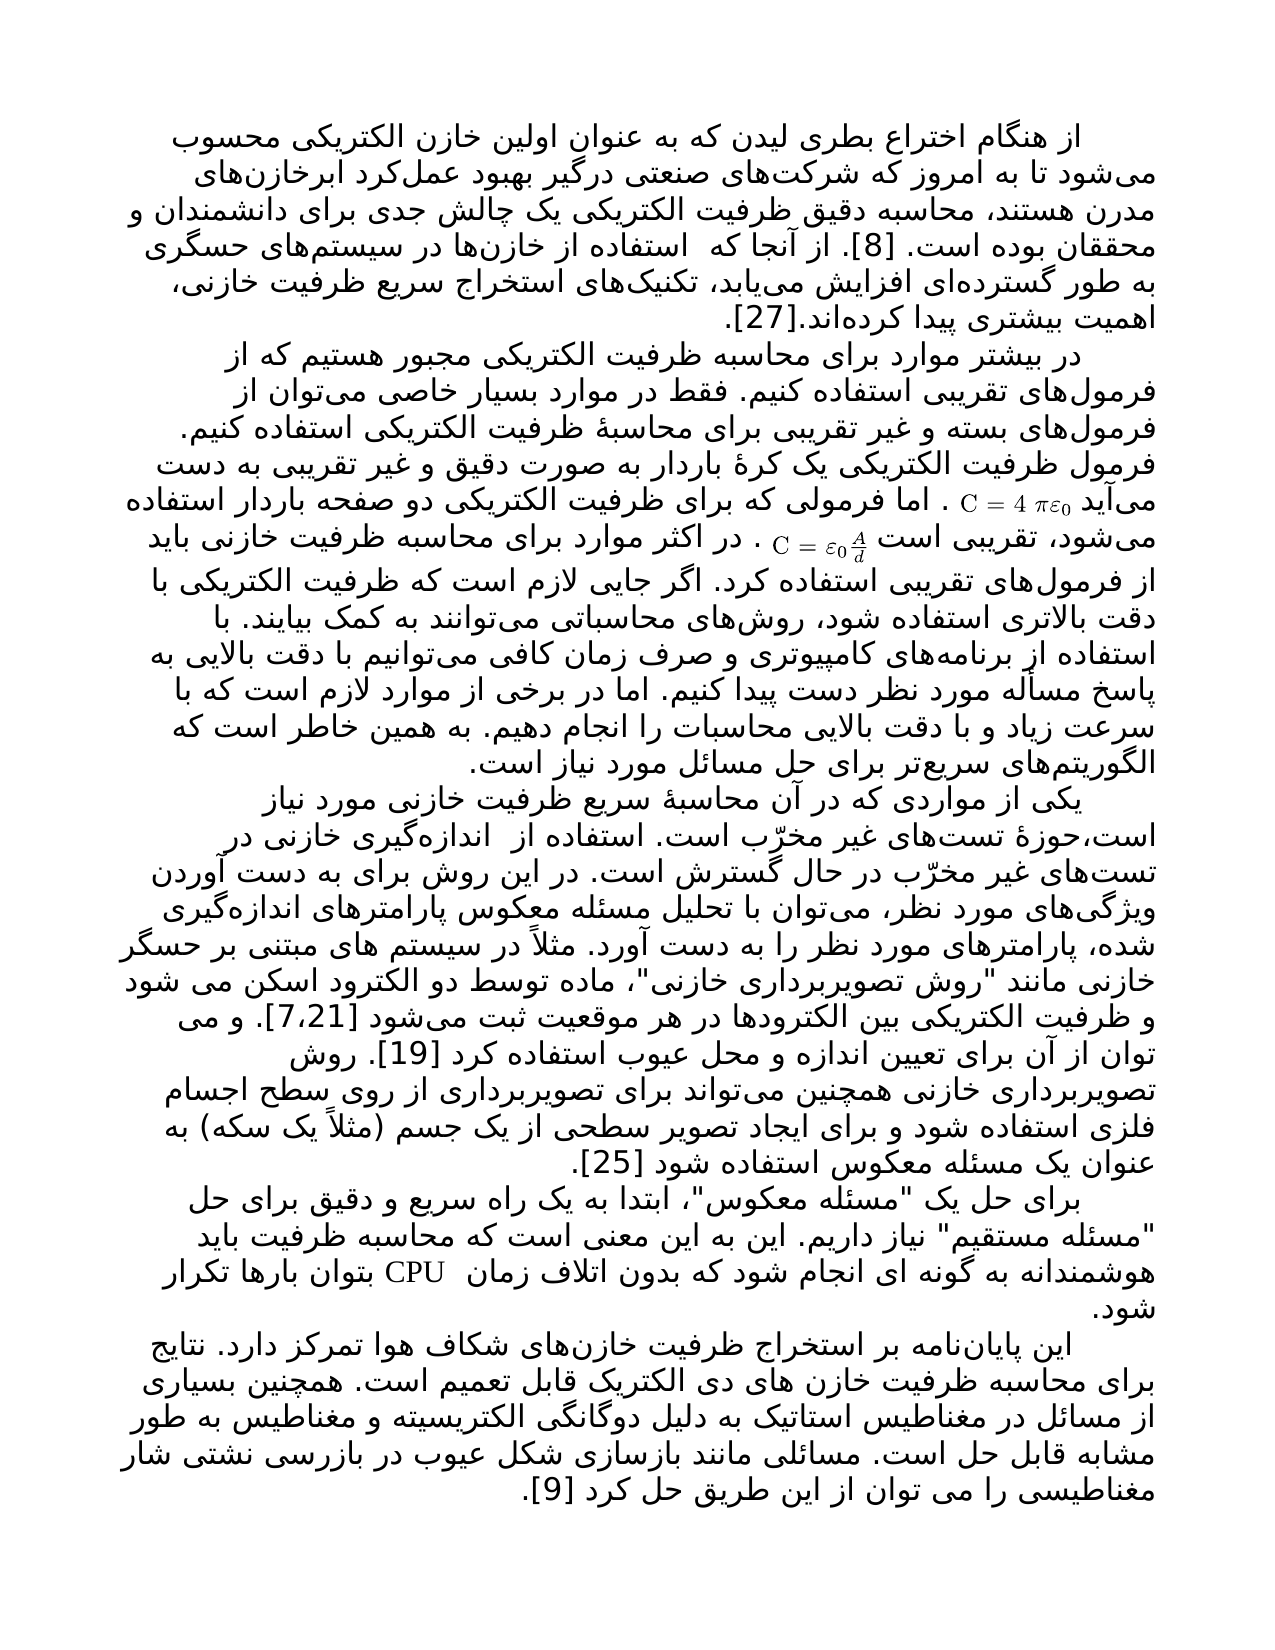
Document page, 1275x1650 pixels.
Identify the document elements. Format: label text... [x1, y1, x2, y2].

text یکی از مواردی که در آن محاسبهٔ سریع ظرفیت خازنی مورد نیاز است،‌حوزهٔ تست‌های غیر مخرّب است. استفاده از اندازه‌گیری خازنی در تست‌های غیر مخرّب در حال گسترش است. در این روش‌ برای به دست آوردن ویژگی‌های مورد نظر، می‌توان با تحلیل مسئله معکوس پارامترهای اندازه‌گیری شده، پارامترهای مورد نظر را به دست آورد. مثلاً در سیستم های مبتنی بر حسگر خازنی مانند "روش تصویربرداری خازنی"، ماده توسط دو الکترود اسکن می شود و ظرفیت الکتریکی بین الکترودها در هر موقعیت ثبت می‌شود [7،21]. و می توان از آن برای تعیین اندازه و محل عیوب استفاده کرد [19]. روش تصویربرداری خازنی همچنین می‌تواند برای تصویربرداری از روی سطح اجسام فلزی استفاده شود و برای ایجاد تصویر سطحی از یک جسم (مثلاً یک سکه) به عنوان یک مسئله معکوس استفاده شود [25]. [118, 781, 1157, 1181]
text در بیشتر موارد برای محاسبه ظرفیت الکتریکی مجبور هستیم که از فرمول‌های تقریبی استفاده کنیم. فقط در موارد بسیار خاصی می‌توان از فرمول‌های بسته و غیر تقریبی برای محاسبهٔ ظرفیت الکتریکی استفاده کنیم. فرمول ظرفیت الکتریکی یک کرهٔ باردار به صورت دقیق و غیر تقریبی به دست می‌آید . اما فرمولی که برای ظرفیت الکتریکی دو صفحه باردار استفاده می‌شود، تقریبی است . در اکثر موارد برای محاسبه ظرفیت خازنی باید از فرمول‌های تقریبی استفاده کرد. اگر جایی لازم است که ظرفیت الکتریکی با دقت بالاتری استفاده شود،‌ روش‌های محاسباتی می‌توانند به کمک بیایند. با استفاده از برنامه‌های کامپیوتری و صرف زمان کافی می‌توانیم با دقت بالایی به پاسخ مسأله مورد نظر دست پیدا کنیم. اما در برخی از موارد لازم است که با سرعت زیاد و با دقت بالایی محاسبات را انجام دهیم. به همین خاطر است که الگوریتم‌های سریع‌تر برای حل مسائل مورد نیاز است. [118, 336, 1157, 781]
text این پایان‌نامه بر استخراج ظرفیت خازن‌های شکاف هوا تمرکز دارد. نتایج برای محاسبه ظرفیت خازن های دی الکتریک قابل تعمیم است. همچنین بسیاری از مسائل در مغناطیس استاتیک به دلیل دوگانگی الکتریسیته و مغناطیس به طور مشابه قابل حل است. مسائلی مانند بازسازی شکل عیوب در بازرسی نشتی شار مغناطیسی را می توان از این طریق حل کرد [9]. [118, 1326, 1157, 1508]
text برای حل یک "مسئله معکوس"، ابتدا به یک راه سریع و دقیق برای حل "مسئله مستقیم" نیاز داریم. این به این معنی است که محاسبه ظرفیت باید هوشمندانه به گونه ای انجام شود که بدون اتلاف زمان CPU بتوان بارها تکرار شود. [118, 1181, 1157, 1326]
text از هنگام اختراع بطری لیدن که به عنوان اولین خازن الکتریکی محسوب می‌شود تا به امروز که شرکت‌های صنعتی درگیر بهبود عمل‌کرد ابرخازن‌های مدرن هستند، محاسبه دقیق ظرفیت الکتریکی یک چالش جدی برای دانشمندان و محققان بوده است. [8]. از آنجا که استفاده از خازن‌ها در سیستم‌های حسگری به طور گسترده‌ای افزایش می‌یابد، تکنیک‌های استخراج سریع ظرفیت خازنی، اهمیت بیشتری پیدا کرده‌اند.[27]. [118, 118, 1157, 336]
